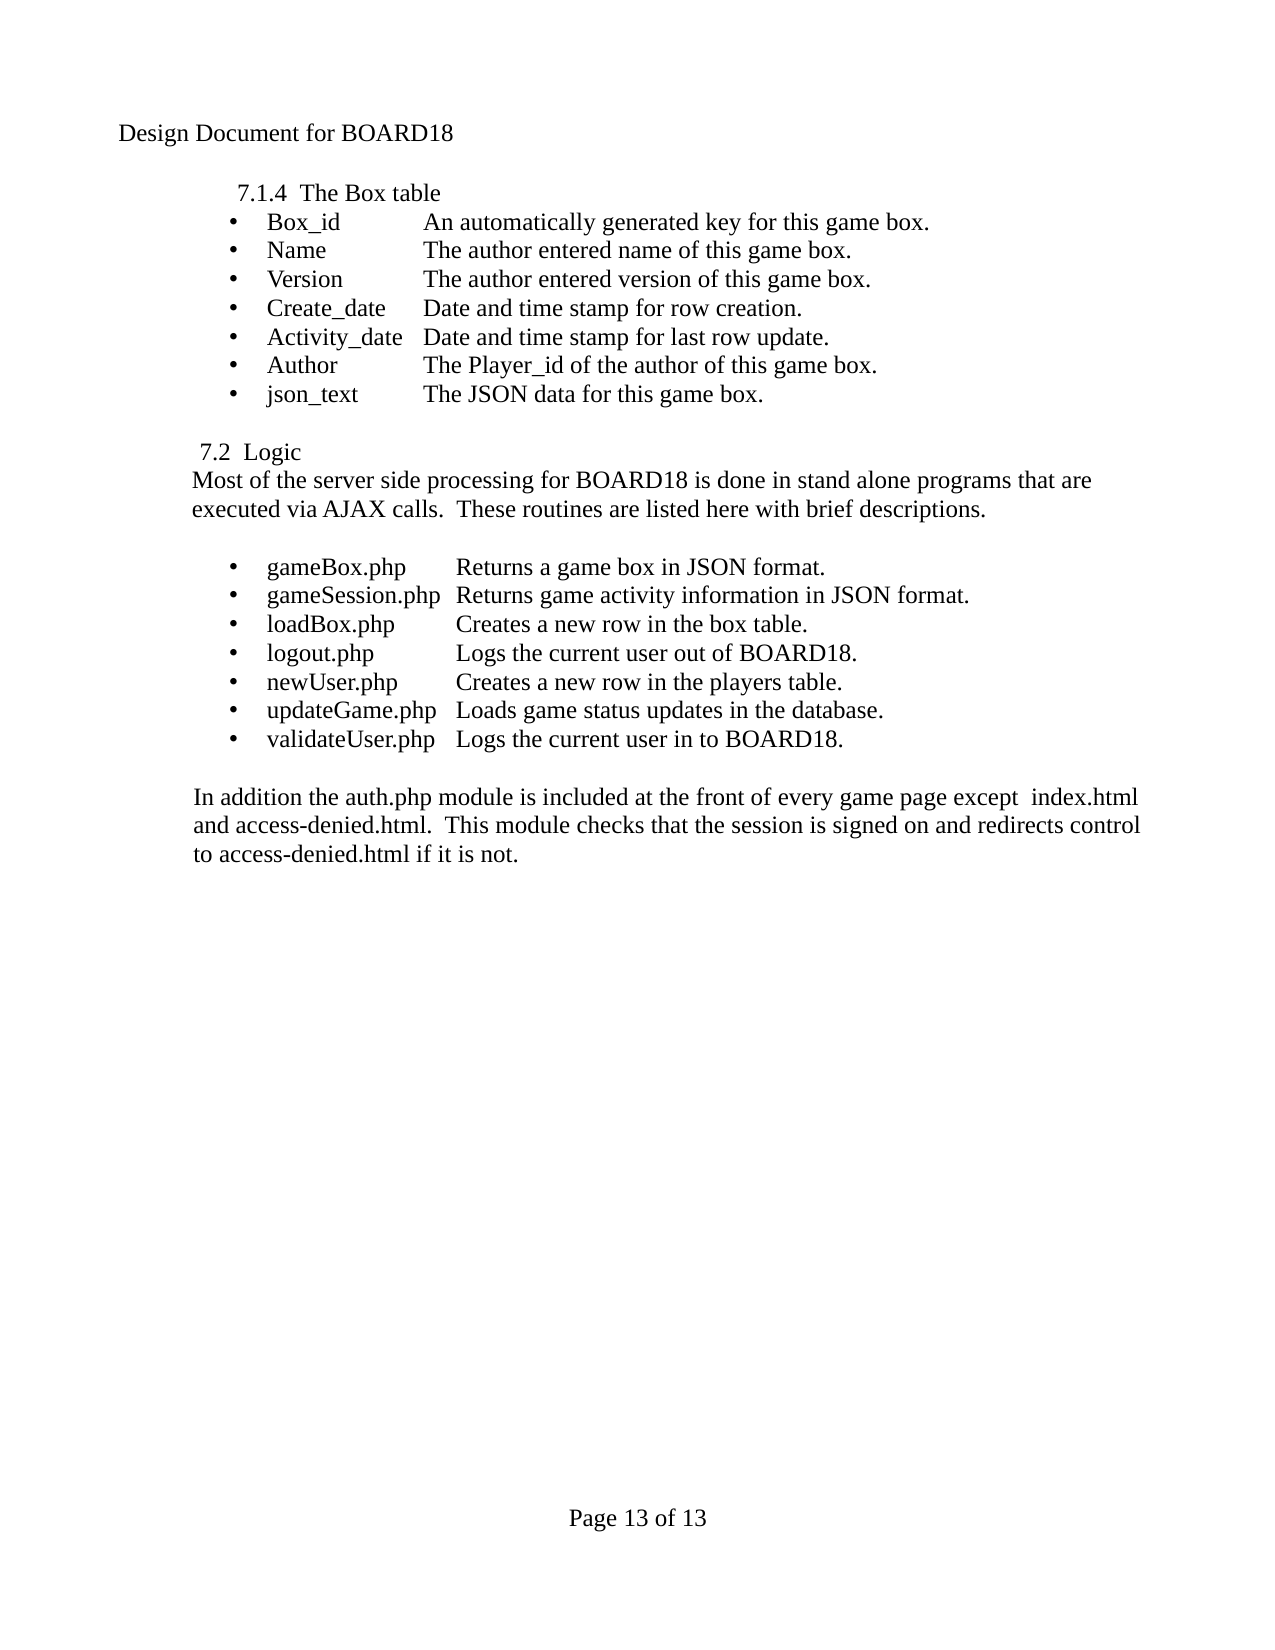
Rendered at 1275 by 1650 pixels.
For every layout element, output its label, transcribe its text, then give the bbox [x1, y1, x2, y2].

list loadBox.php Creates a new row in the box table. [229, 609, 1157, 638]
list Create_date Date and time stamp for row creation. [229, 293, 1157, 322]
list validateUser.php Logs the current user in to BOARD18. [229, 724, 1157, 753]
text Most of the server side processing for BOARD18 is done in stand alone programs that are executed via AJAX calls. These routines are listed here with brief descriptions. [192, 466, 1157, 523]
list updateGame.php Loads game status updates in the database. [229, 696, 1157, 724]
list logout.php Logs the current user out of BOARD18. [229, 638, 1157, 667]
list gameSession.php Returns game activity information in JSON format. [229, 581, 1157, 609]
list Author The Player_id of the author of this game box. [229, 351, 1157, 379]
list Box_id An automatically generated key for this game box. [229, 207, 1157, 236]
text In addition the auth.php module is included at the front of every game page except index.html and access-denied.html. This module checks that the session is signed on and redirects control to access-denied.html if it is not. [193, 782, 1157, 868]
list newUser.php Creates a new row in the players table. [229, 667, 1157, 696]
list Version The author entered version of this game box. [229, 264, 1157, 293]
list json_text The JSON data for this game box. [229, 379, 1157, 408]
list Activity_date Date and time stamp for last row update. [229, 322, 1157, 351]
list gameBox.php Returns a game box in JSON format. [229, 552, 1157, 581]
list The Box table [231, 178, 1157, 207]
list Name The author entered name of this game box. [229, 236, 1157, 264]
list Logic [193, 437, 1157, 466]
